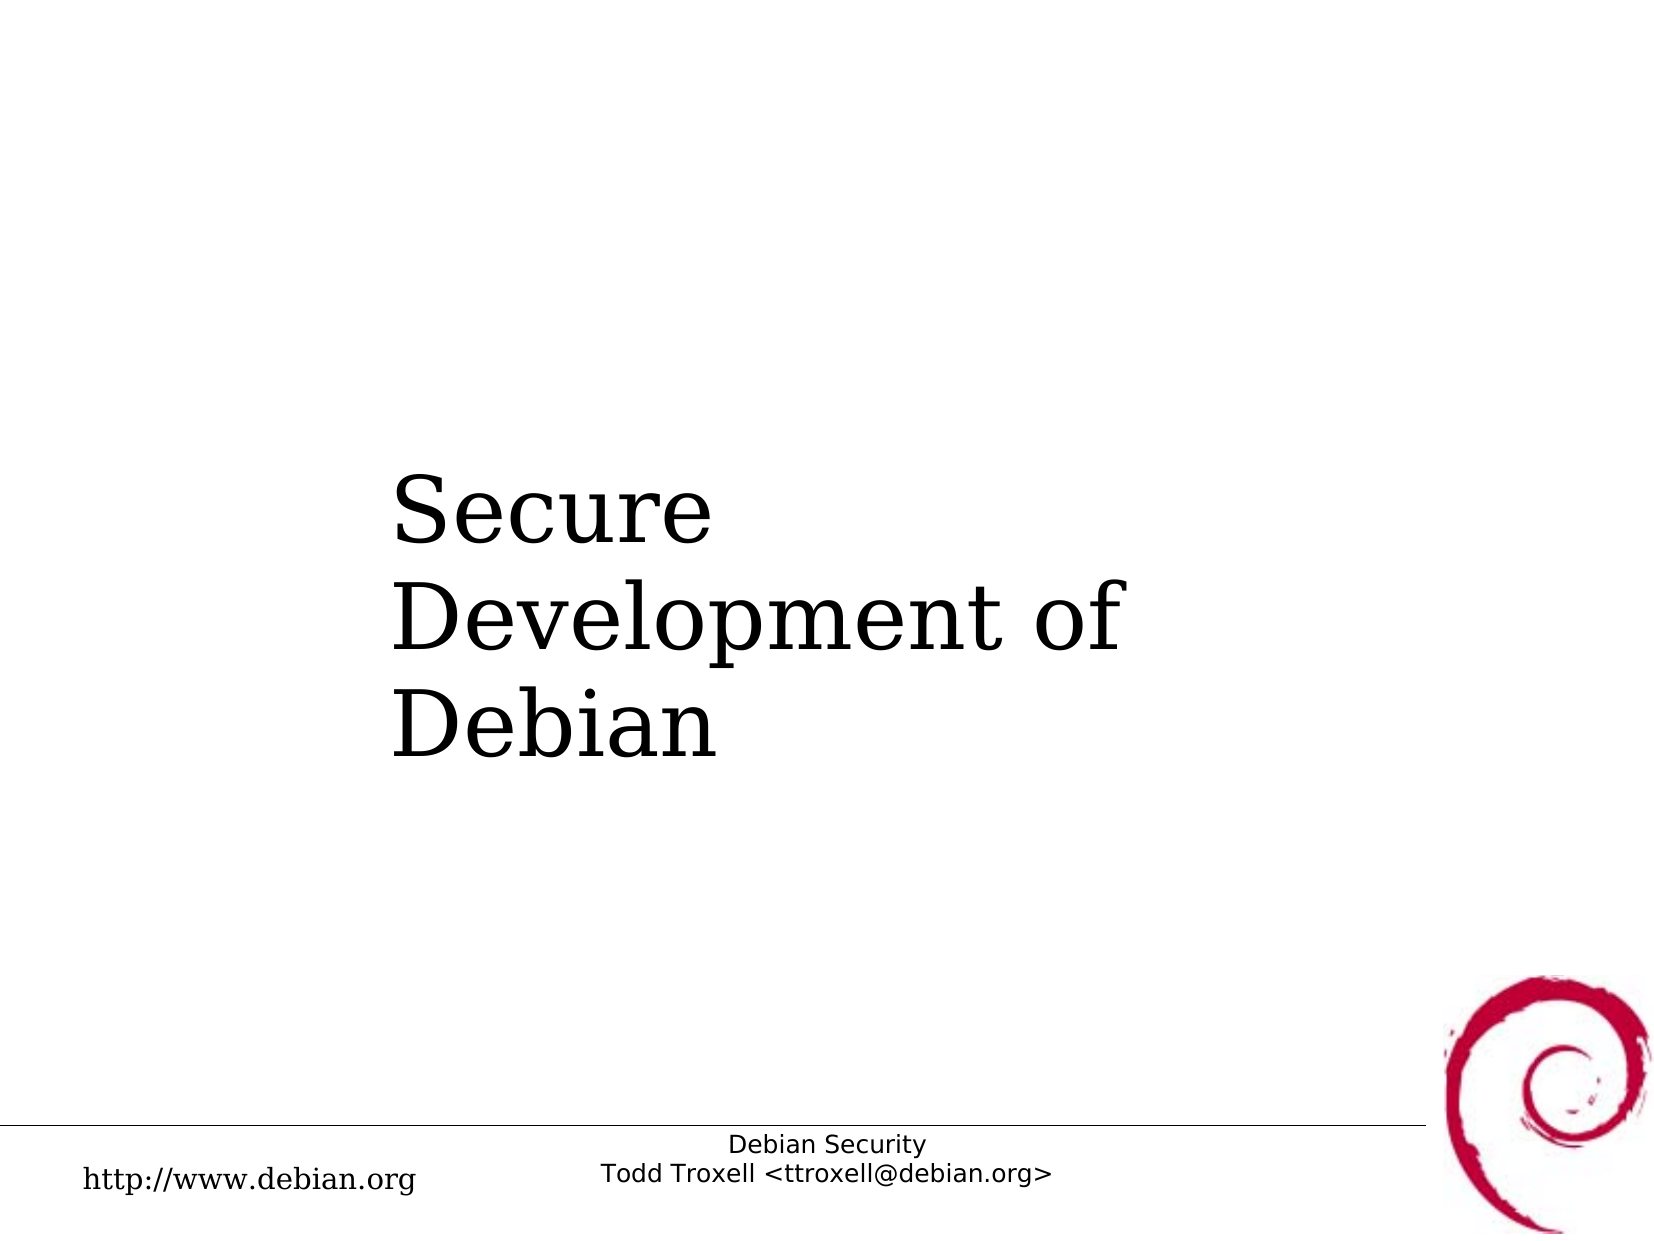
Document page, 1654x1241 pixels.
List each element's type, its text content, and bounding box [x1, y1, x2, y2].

picture [1443, 975, 1654, 1234]
text_box Secure Development of Debian [375, 450, 1276, 826]
